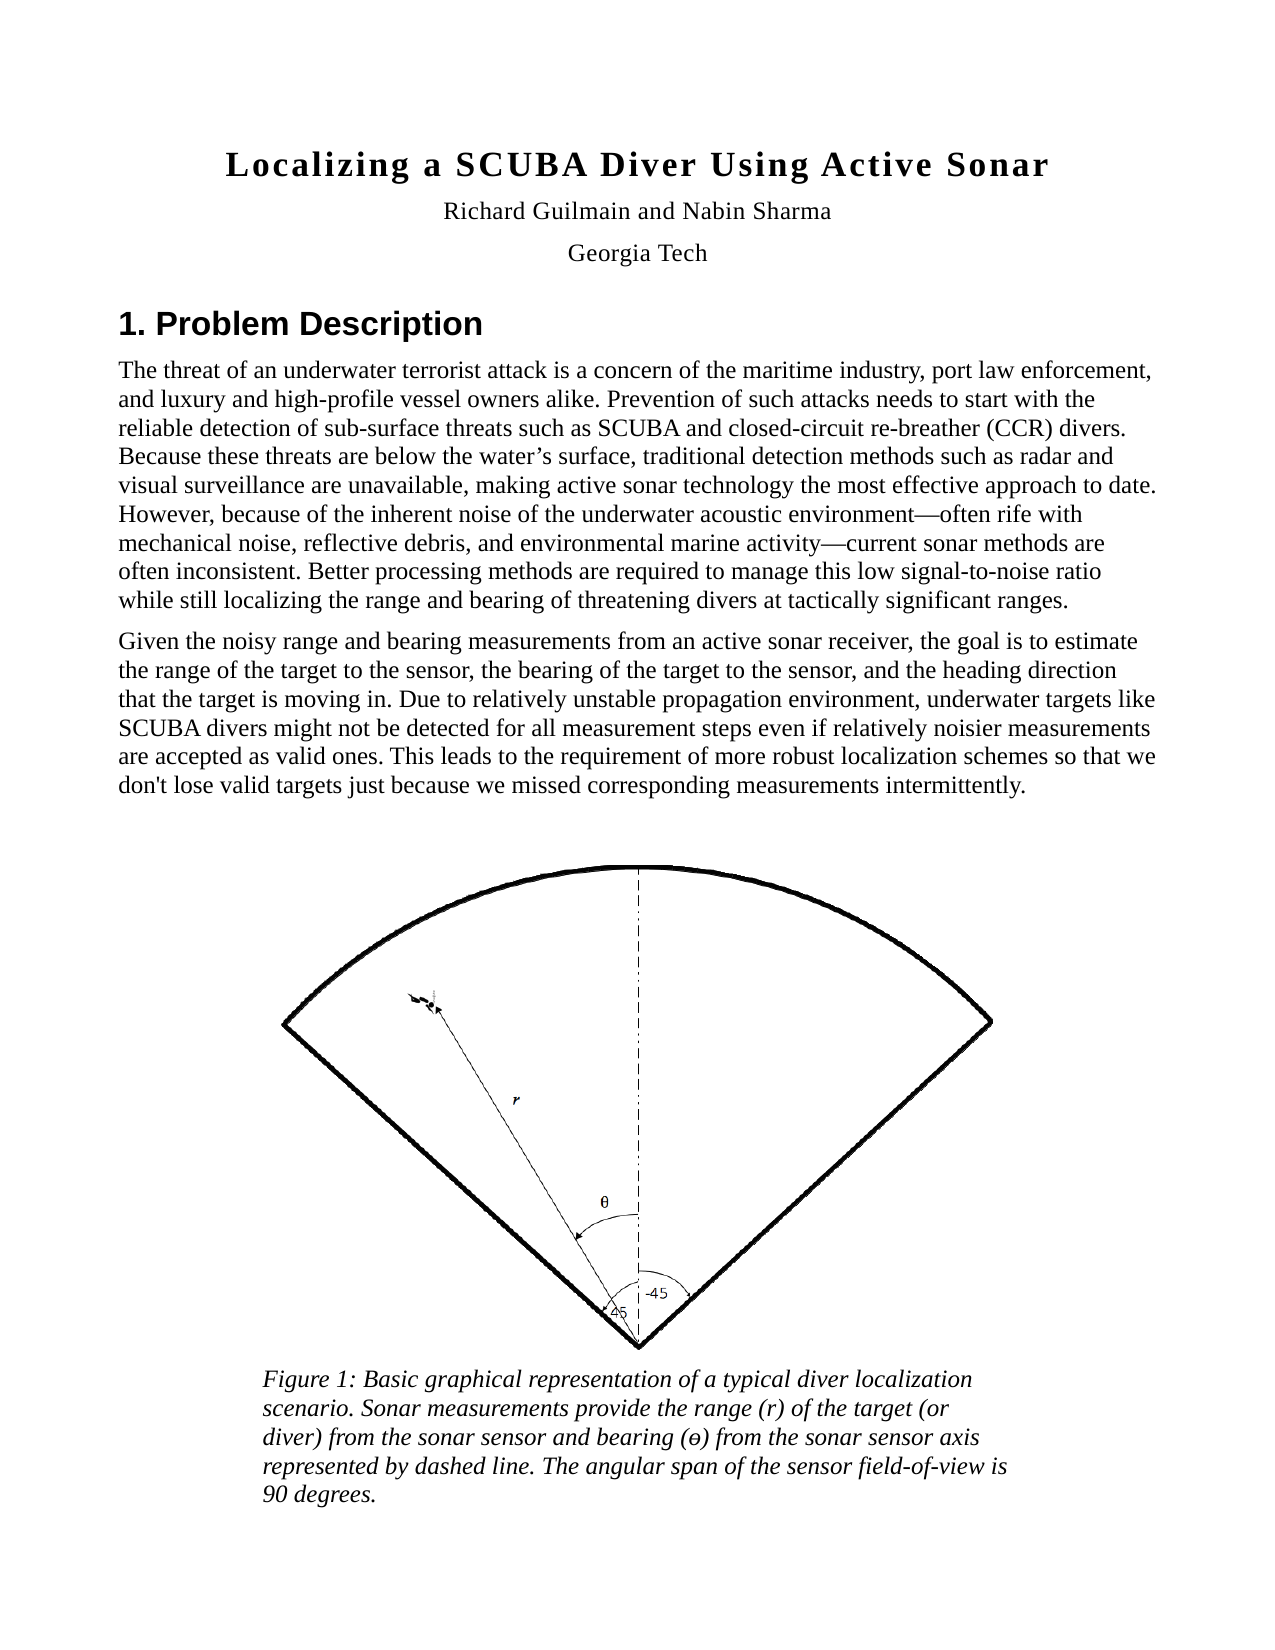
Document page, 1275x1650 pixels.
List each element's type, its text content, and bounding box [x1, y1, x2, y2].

text Georgia Tech [118, 238, 1157, 266]
subtitle Localizing a SCUBA Diver Using Active Sonar [118, 143, 1157, 184]
picture [262, 865, 1013, 1365]
text Figure 1: Basic graphical representation of a typical diver localization scenario. Sonar measurements provide the range (r) of the target (or diver) from the sonar sensor and bearing (ө) from the sonar sensor axis represented by dashed line. The angular span of the sensor field-of-view is 90 degrees. [262, 1365, 1012, 1508]
text The threat of an underwater terrorist attack is a concern of the maritime industry, port law enforcement, and luxury and high-profile vessel owners alike. Prevention of such attacks needs to start with the reliable detection of sub-surface threats such as SCUBA and closed-circuit re-breather (CCR) divers. Because these threats are below the water’s surface, traditional detection methods such as radar and visual surveillance are unavailable, making active sonar technology the most effective approach to date. However, because of the inherent noise of the underwater acoustic environment—often rife with mechanical noise, reflective debris, and environmental marine activity—current sonar methods are often inconsistent. Better processing methods are required to manage this low signal-to-noise ratio while still localizing the range and bearing of threatening divers at tactically significant ranges. [118, 355, 1157, 614]
subtitle 1. Problem Description [118, 304, 1157, 343]
text Given the noisy range and bearing measurements from an active sonar receiver, the goal is to estimate the range of the target to the sensor, the bearing of the target to the sensor, and the heading direction that the target is moving in. Due to relatively unstable propagation environment, underwater targets like SCUBA divers might not be detected for all measurement steps even if relatively noisier measurements are accepted as valid ones. This leads to the requirement of more robust localization schemes so that we don't lose valid targets just because we missed corresponding measurements intermittently. [118, 626, 1157, 799]
text Richard Guilmain and Nabin Sharma [118, 196, 1157, 225]
